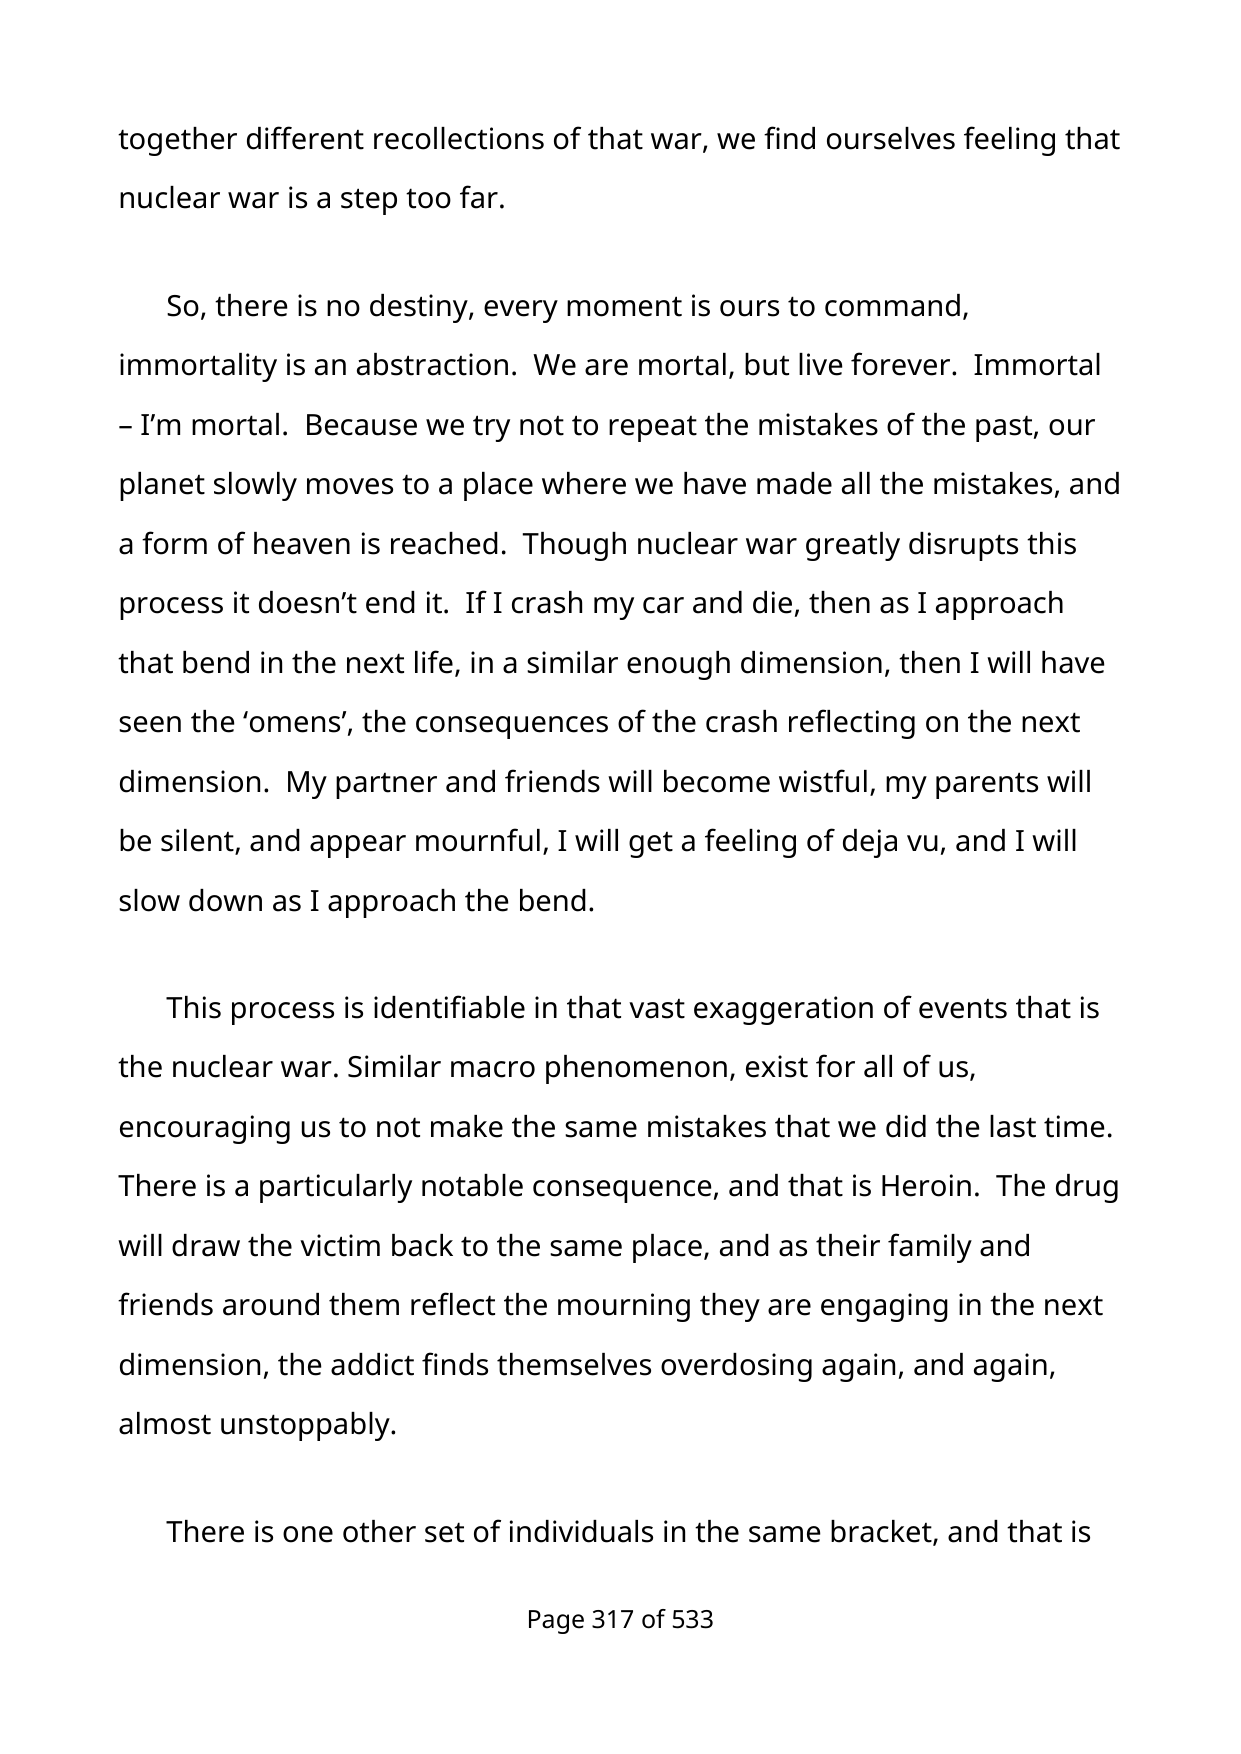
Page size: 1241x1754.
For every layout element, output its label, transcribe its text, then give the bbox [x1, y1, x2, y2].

text So, there is no destiny, every moment is ours to command, immortality is an abstraction. We are mortal, but live forever. Immortal – I’m mortal. Because we try not to repeat the mistakes of the past, our planet slowly moves to a place where we have made all the mistakes, and a form of heaven is reached. Though nuclear war greatly disrupts this process it doesn’t end it. If I crash my car and die, then as I approach that bend in the next life, in a similar enough dimension, then I will have seen the ‘omens’, the consequences of the crash reflecting on the next dimension. My partner and friends will become wistful, my parents will be silent, and appear mournful, I will get a feeling of deja vu, and I will slow down as I approach the bend. [118, 285, 1122, 919]
text There is one other set of individuals in the same bracket, and that is [118, 1511, 1122, 1551]
text This process is identifiable in that vast exaggeration of events that is the nuclear war. Similar macro phenomenon, exist for all of us, encouraging us to not make the same mistakes that we did the last time. There is a particularly notable consequence, and that is Heroin. The drug will draw the victim back to the same place, and as their family and friends around them reflect the mourning they are engaging in the next dimension, the addict finds themselves overdosing again, and again, almost unstoppably. [118, 987, 1122, 1443]
text together different recollections of that war, we find ourselves feeling that nuclear war is a step too far. [118, 118, 1122, 217]
